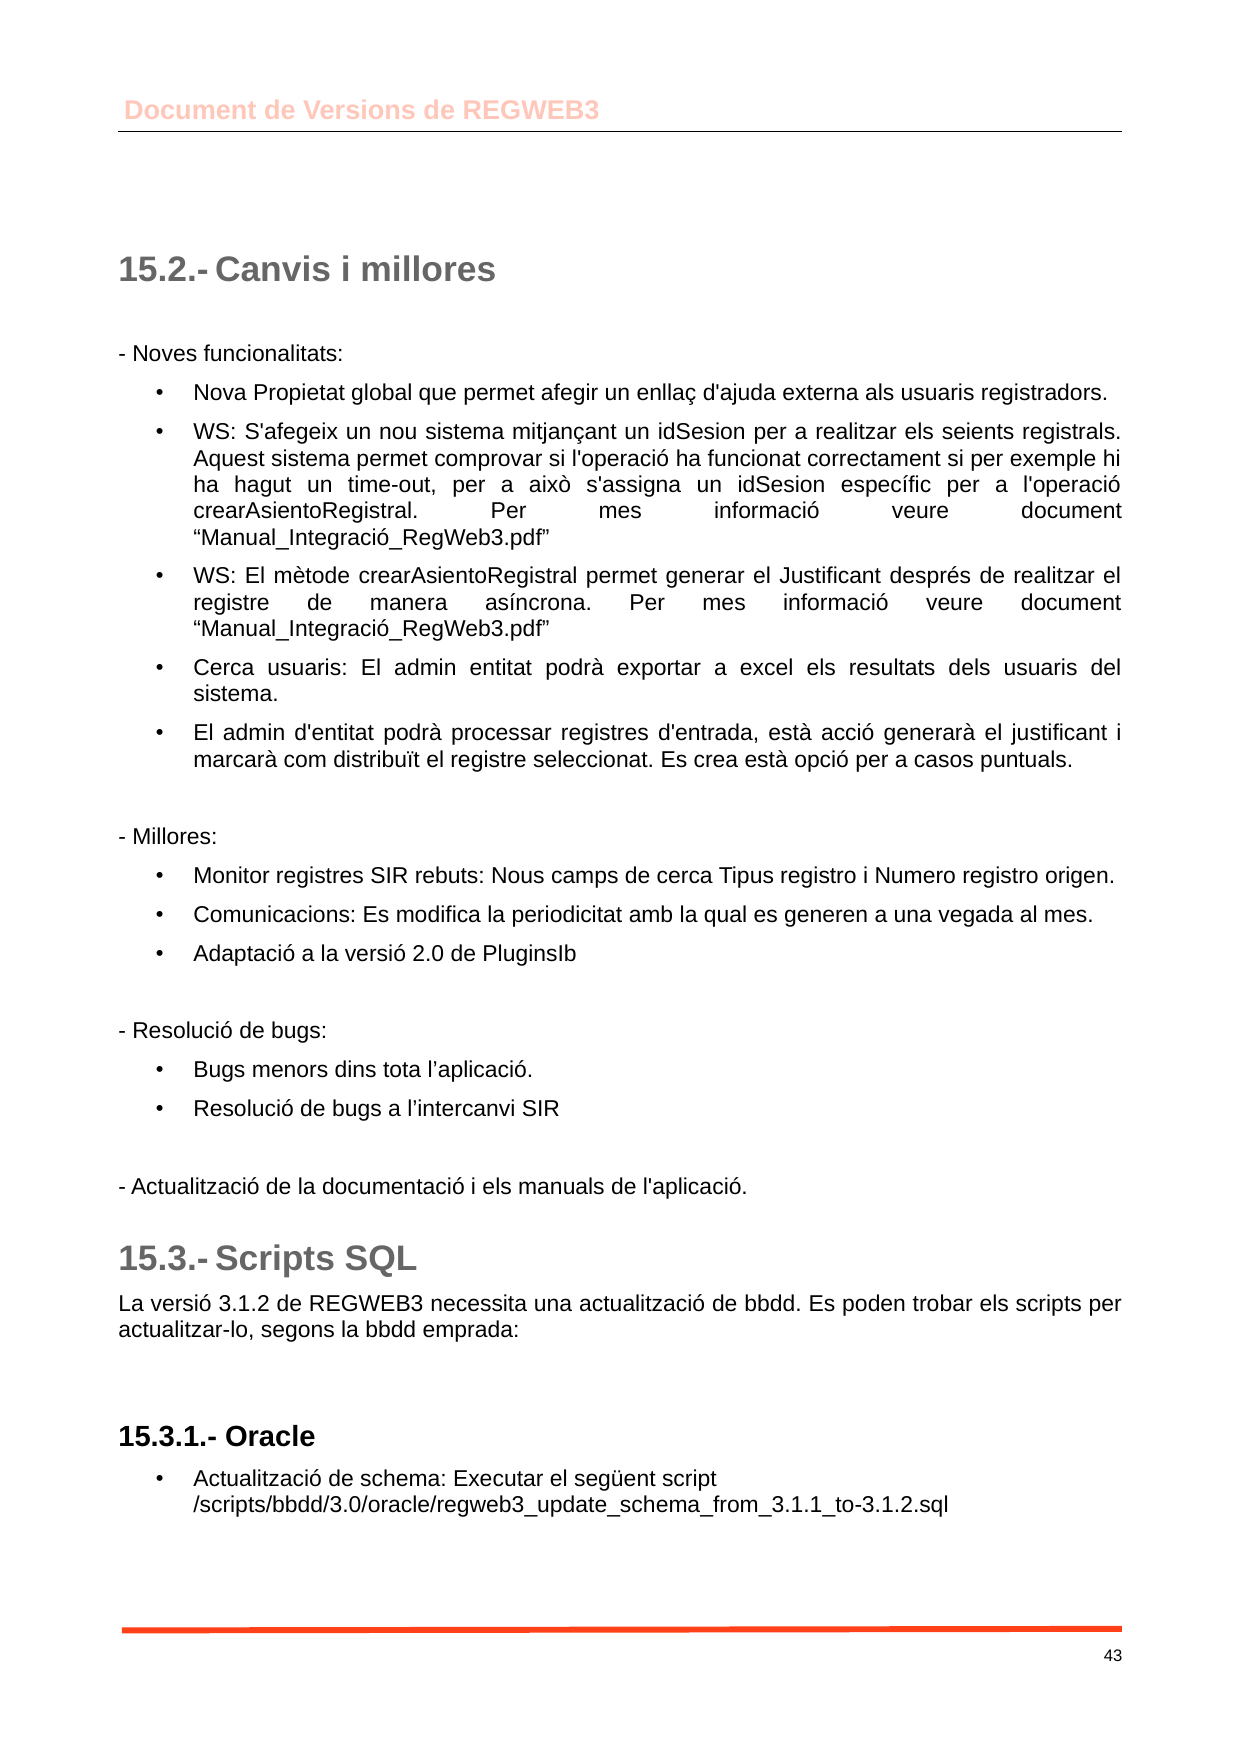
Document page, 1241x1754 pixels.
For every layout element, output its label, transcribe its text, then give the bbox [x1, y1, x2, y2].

text - Resolució de bugs: [118, 1017, 1122, 1044]
subtitle Canvis i millores [118, 248, 1122, 289]
list WS: El mètode crearAsientoRegistral permet generar el Justificant després de realitzar el registre de manera asíncrona. Per mes informació veure document “Manual_Integració_RegWeb3.pdf” [156, 562, 1122, 641]
subtitle Oracle [118, 1419, 1122, 1453]
text - Noves funcionalitats: [118, 340, 1122, 367]
list Nova Propietat global que permet afegir un enllaç d'ajuda externa als usuaris registradors. [156, 379, 1122, 406]
list Bugs menors dins tota l’aplicació. [156, 1056, 1122, 1083]
list Adaptació a la versió 2.0 de PluginsIb [156, 940, 1122, 966]
list Monitor registres SIR rebuts: Nous camps de cerca Tipus registro i Numero registro origen. [156, 862, 1122, 888]
list Cerca usuaris: El admin entitat podrà exportar a excel els resultats dels usuaris del sistema. [156, 654, 1122, 707]
list Comunicacions: Es modifica la periodicitat amb la qual es generen a una vegada al mes. [156, 901, 1122, 927]
text - Millores: [118, 823, 1122, 849]
list El admin d'entitat podrà processar registres d'entrada, està acció generarà el justificant i marcarà com distribuït el registre seleccionat. Es crea està opció per a casos puntuals. [156, 719, 1122, 772]
subtitle Scripts SQL [118, 1237, 1122, 1277]
text - Actualització de la documentació i els manuals de l'aplicació. [118, 1173, 1122, 1199]
list Actualització de schema: Executar el següent script /scripts/bbdd/3.0/oracle/regweb3_update_schema_from_3.1.1_to-3.1.2.sql [156, 1465, 1122, 1518]
list Resolució de bugs a l’intercanvi SIR [156, 1095, 1122, 1122]
text La versió 3.1.2 de REGWEB3 necessita una actualització de bbdd. Es poden trobar els scripts per actualitzar-lo, segons la bbdd emprada: [118, 1290, 1122, 1343]
list WS: S'afegeix un nou sistema mitjançant un idSesion per a realitzar els seients registrals. Aquest sistema permet comprovar si l'operació ha funcionat correctament si per exemple hi ha hagut un time-out, per a això s'assigna un idSesion específic per a l'operació crearAsientoRegistral. Per mes informació veure document “Manual_Integració_RegWeb3.pdf” [156, 418, 1122, 550]
